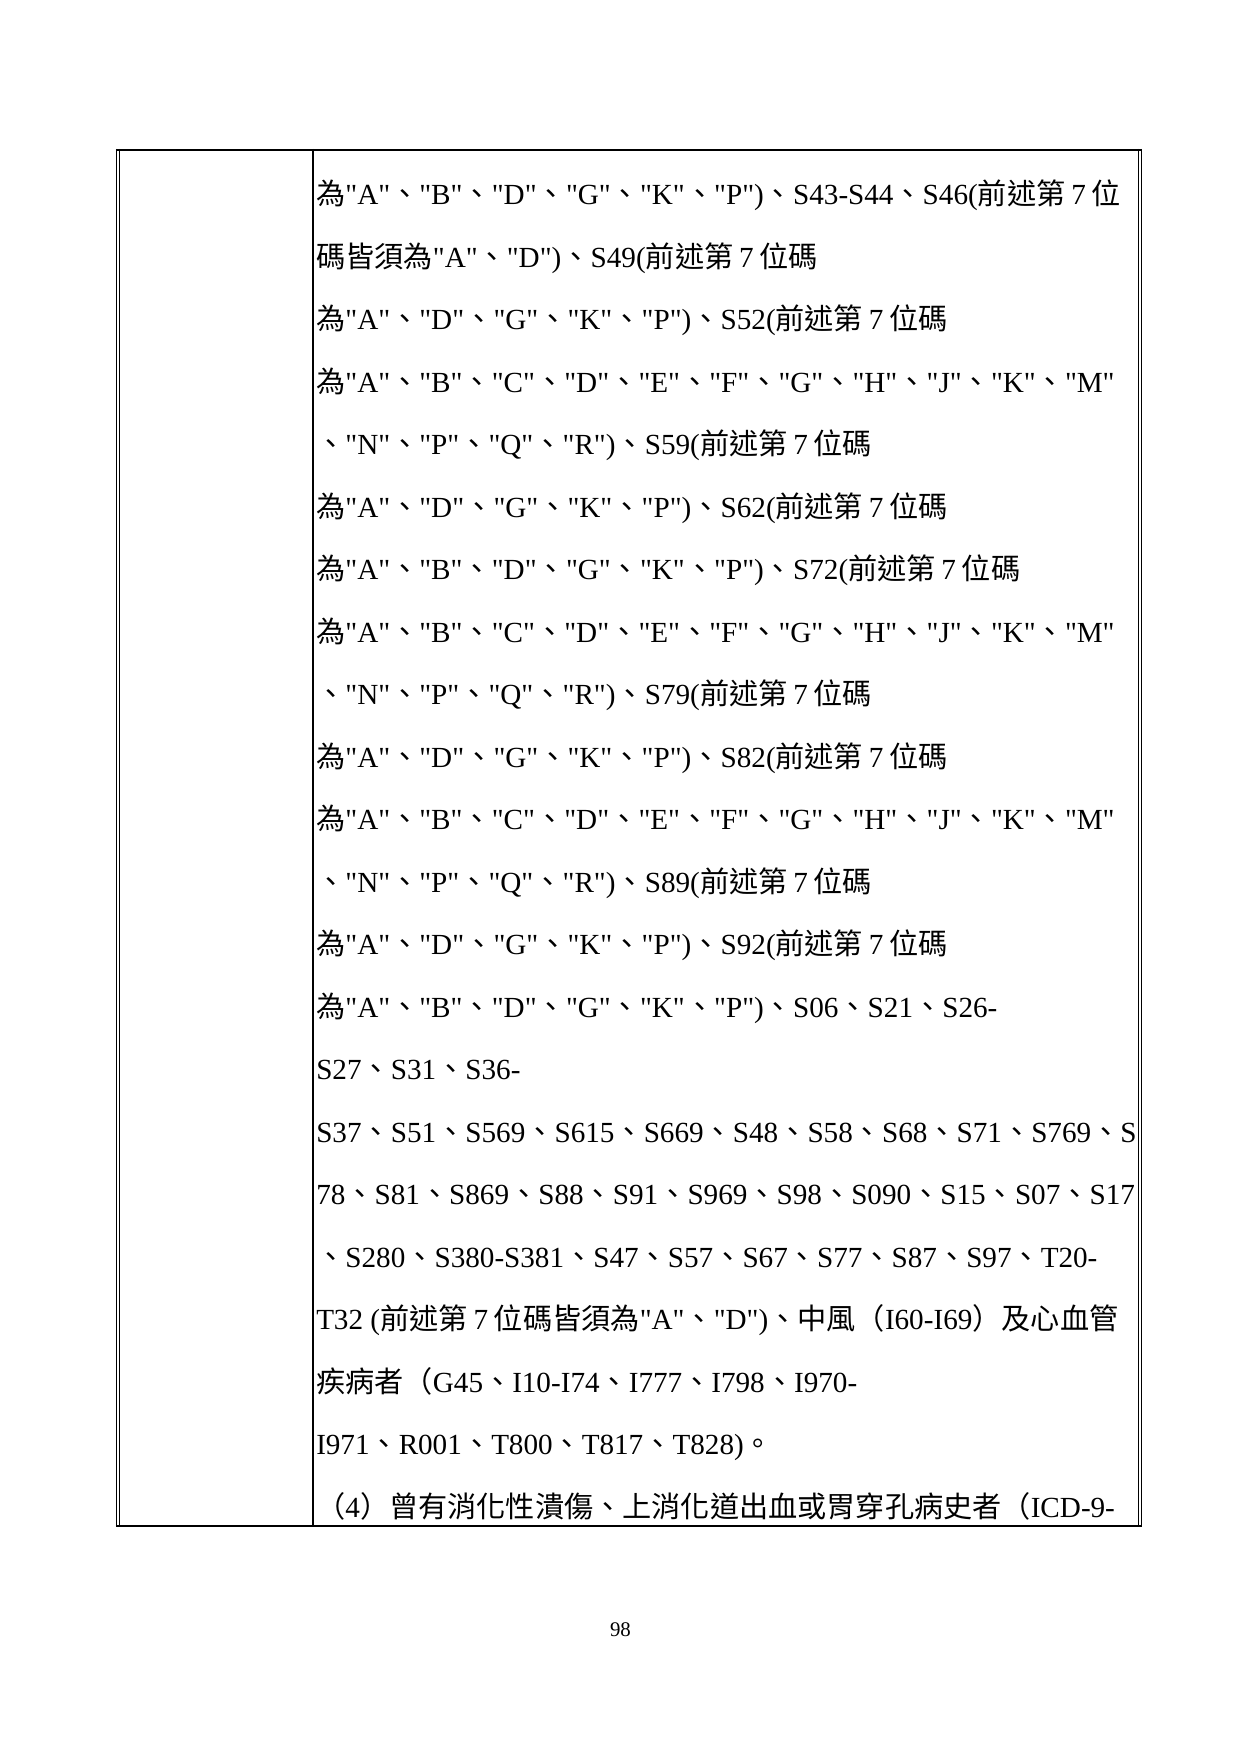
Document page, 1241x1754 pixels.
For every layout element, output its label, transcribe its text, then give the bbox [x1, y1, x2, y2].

table_cell 為"A"、"B"、"D"、"G"、"K"、"P")、S43-S44、S46(前述第7位碼皆須為"A"、"D")、S49(前述第7位碼為"A"、"D"、"G"、"K"、"P")、S52(前述第7位碼為"A"、"B"、"C"、"D"、"E"、"F"、"G"、"H"、"J"、"K"、"M"、"N"、"P"、"Q"、"R")、S59(前述第7位碼為"A"、"D"、"G"、"K"、"P")、S62(前述第7位碼為"A"、"B"、"D"、"G"、"K"、"P")、S72(前述第7位碼為"A"、"B"、"C"、"D"、"E"、"F"、"G"、"H"、"J"、"K"、"M"、"N"、"P"、"Q"、"R")、S79(前述第7位碼為"A"、"D"、"G"、"K"、"P")、S82(前述第7位碼為"A"、"B"、"C"、"D"、"E"、"F"、"G"、"H"、"J"、"K"、"M"、"N"、"P"、"Q"、"R")、S89(前述第7位碼為"A"、"D"、"G"、"K"、"P")、S92(前述第7位碼為"A"、"B"、"D"、"G"、"K"、"P")、S06、S21、S26-S27、S31、S36-S37、S51、S569、S615、S669、S48、S58、S68、S71、S769、S78、S81、S869、S88、S91、S969、S98、S090、S15、S07、S17、S280、S380-S381、S47、S57、S67、S77、S87、S97、T20-T32 (前述第7位碼皆須為"A"、"D")、中風（I60-I69）及心血管疾病者（G45、I10-I74、I777、I798、I970-I971、R001、T800、T817、T828)。 （4）曾有消化性潰傷、上消化道出血或胃穿孔病史者（ICD-9- [314, 151, 1138, 1525]
table_cell [120, 151, 312, 1525]
